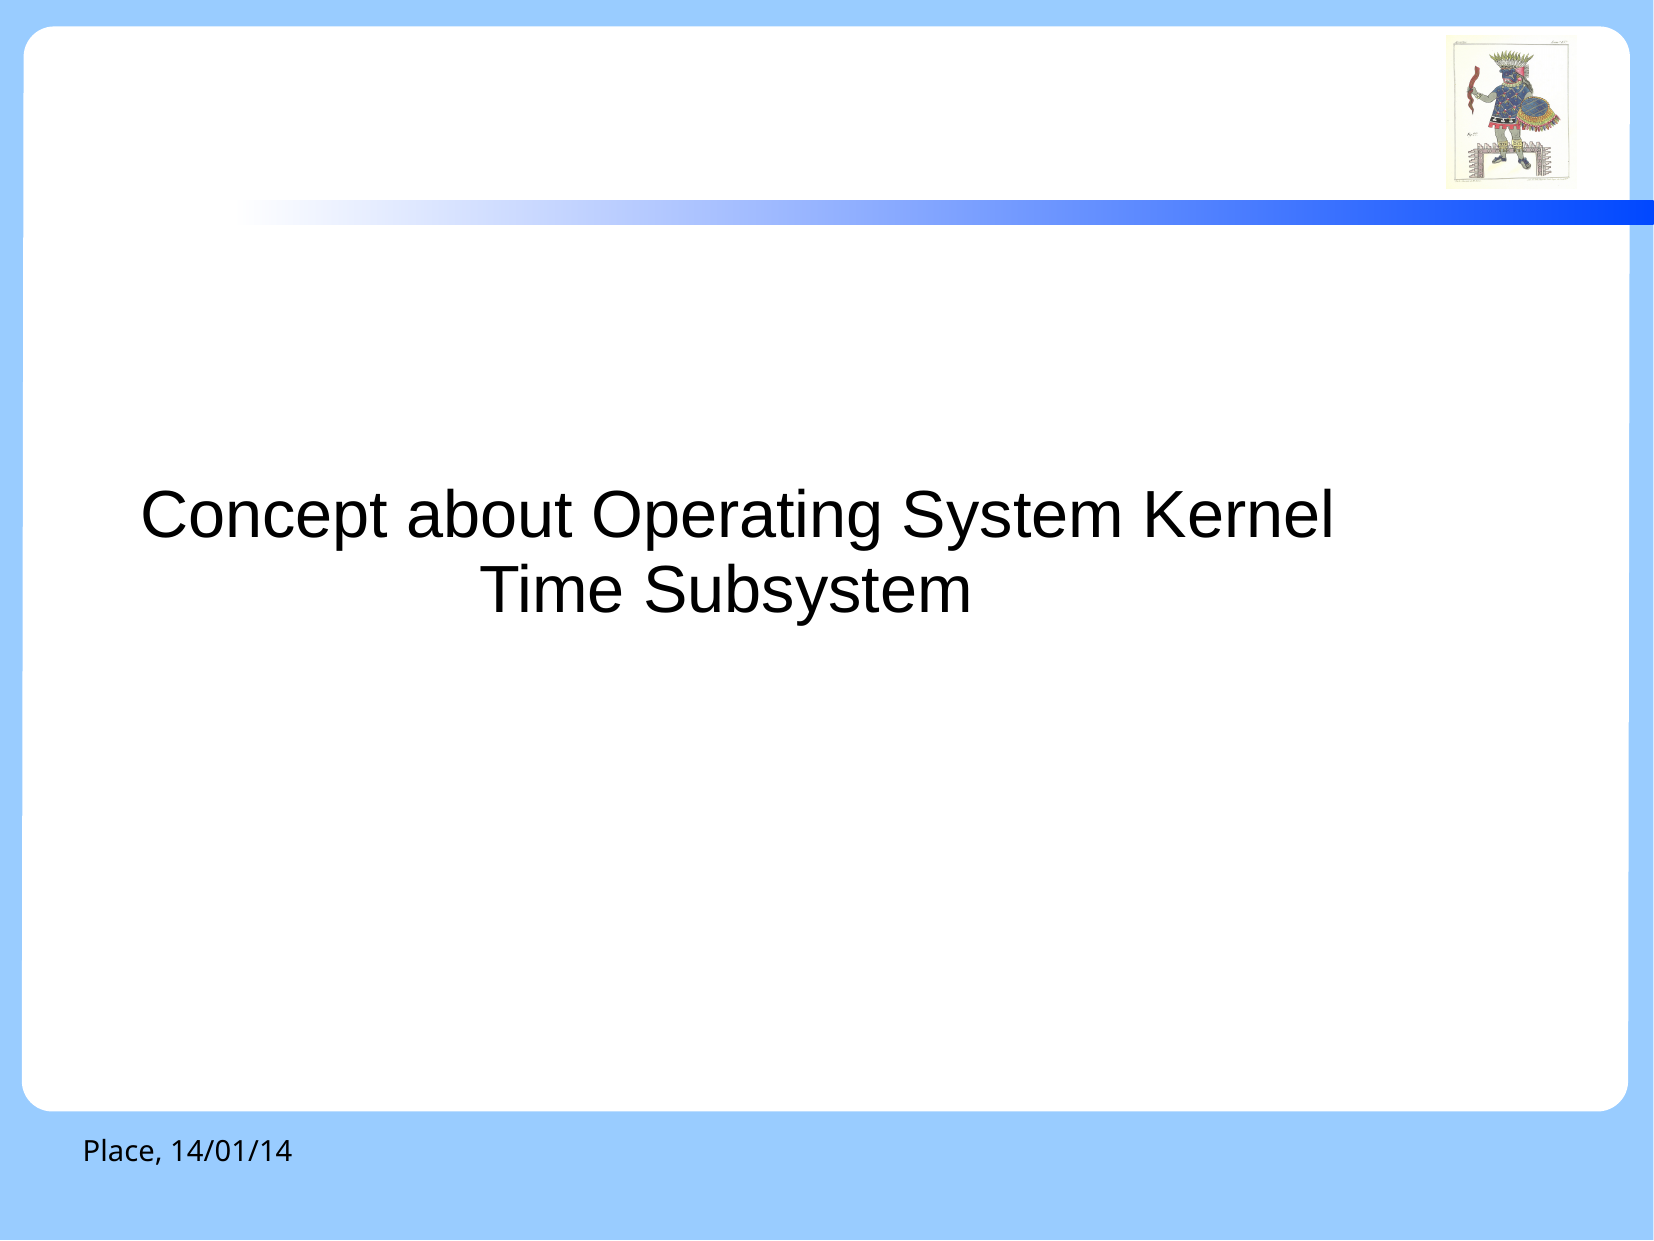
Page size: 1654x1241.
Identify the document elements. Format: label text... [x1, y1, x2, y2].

picture [1446, 35, 1577, 189]
subtitle Concept about Operating System Kernel Time Subsystem [82, 49, 1371, 1055]
